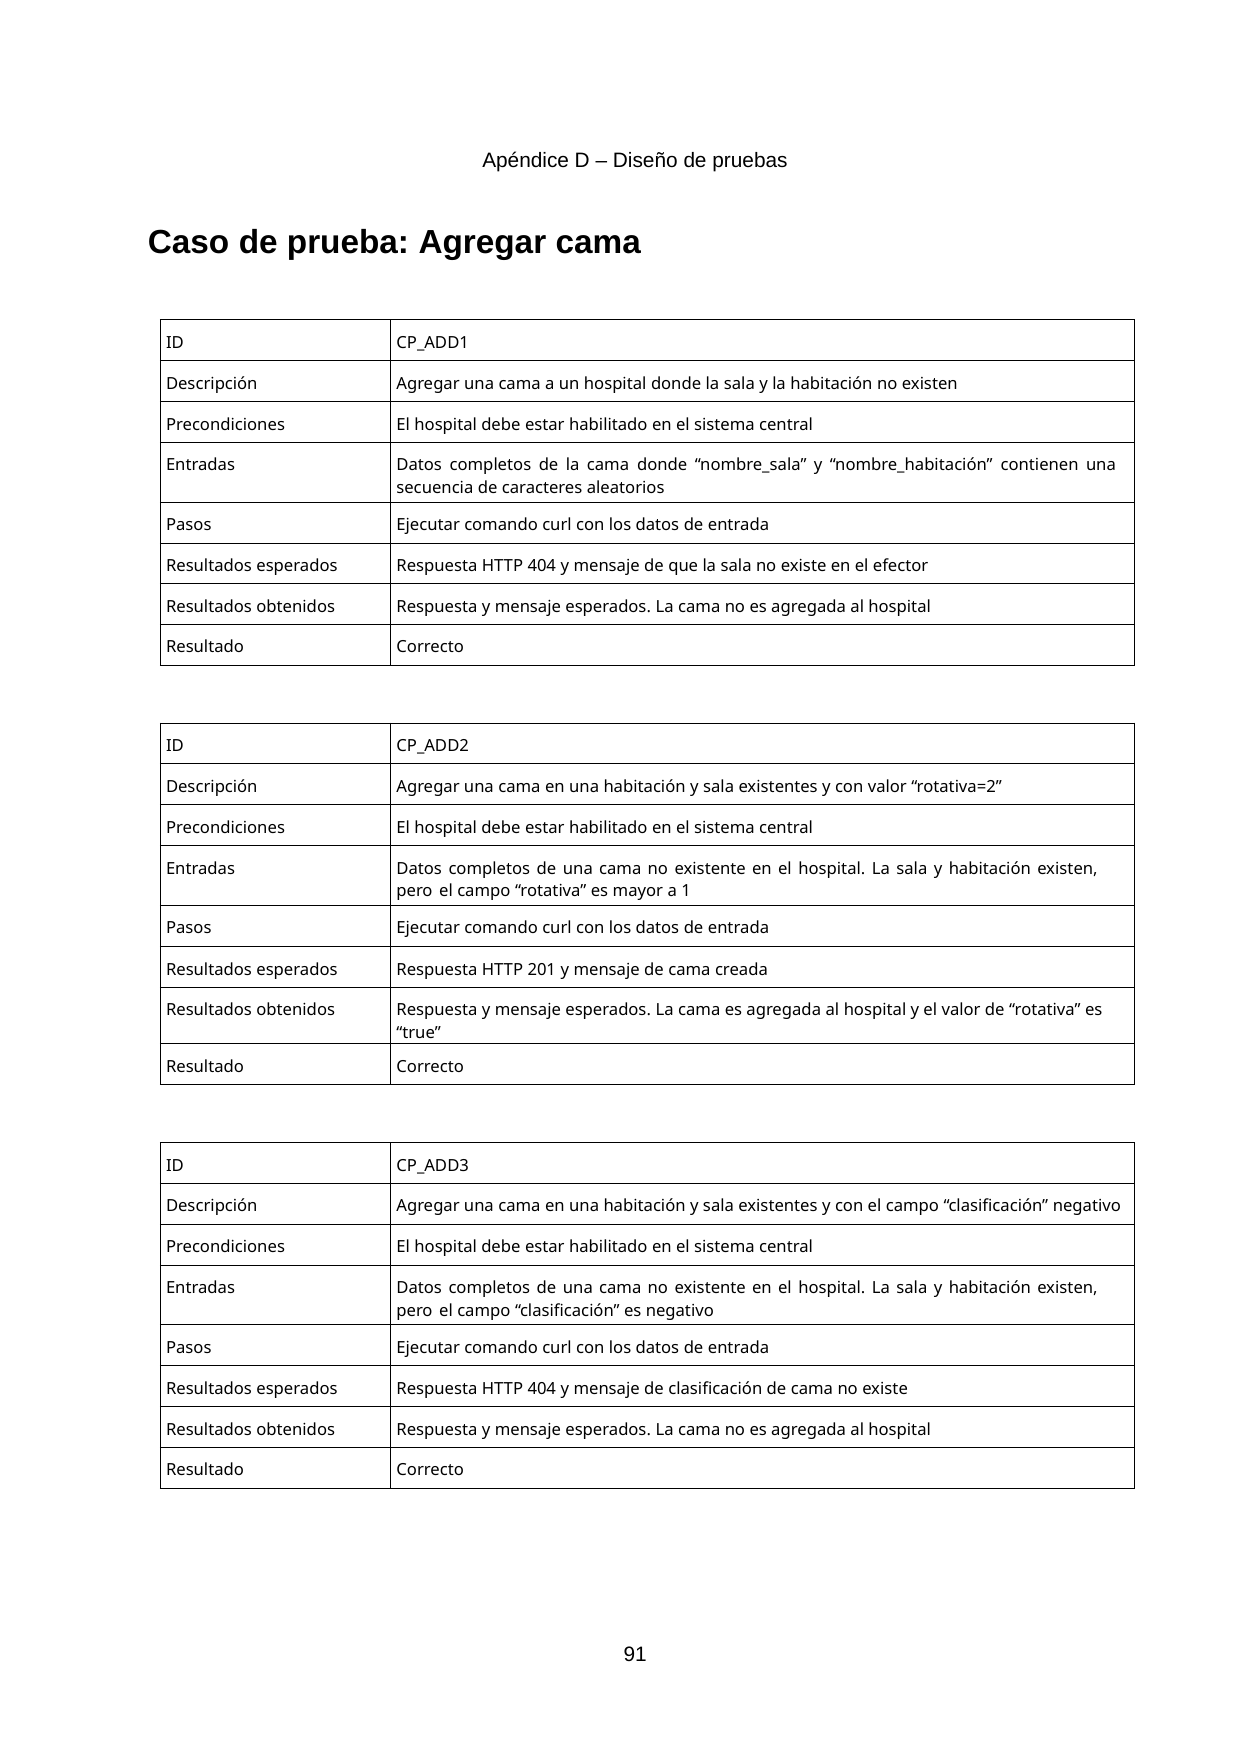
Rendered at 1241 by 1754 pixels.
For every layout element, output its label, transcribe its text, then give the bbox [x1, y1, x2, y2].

table_cell Agregar una cama en una habitación y sala existentes y con valor “rotativa=2” [391, 764, 1134, 804]
table_cell Agregar una cama a un hospital donde la sala y la habitación no existen [391, 361, 1134, 401]
table_cell Resultados esperados [161, 544, 390, 583]
table_cell Descripción [161, 1184, 390, 1223]
table_header CP_ADD1 [391, 320, 1134, 360]
table_cell Precondiciones [161, 1225, 390, 1264]
table_cell Ejecutar comando curl con los datos de entrada [391, 906, 1134, 946]
table_cell Precondiciones [161, 805, 390, 845]
table_cell Resultados obtenidos [161, 988, 390, 1043]
table_cell Resultado [161, 625, 390, 664]
table_header ID [161, 320, 390, 360]
table_cell Entradas [161, 443, 390, 501]
table_cell Precondiciones [161, 402, 390, 442]
table_cell Respuesta HTTP 201 y mensaje de cama creada [391, 947, 1134, 987]
table_cell Resultados obtenidos [161, 1407, 390, 1447]
table_cell Resultados obtenidos [161, 584, 390, 624]
table_cell Ejecutar comando curl con los datos de entrada [391, 503, 1134, 542]
table_cell Correcto [391, 1044, 1134, 1084]
table_cell El hospital debe estar habilitado en el sistema central [391, 402, 1134, 442]
table_header CP_ADD3 [391, 1143, 1134, 1183]
table_cell Pasos [161, 503, 390, 542]
table_cell Descripción [161, 764, 390, 804]
table_cell Respuesta y mensaje esperados. La cama no es agregada al hospital [391, 584, 1134, 624]
table_cell Datos completos de la cama donde “nombre_sala” y “nombre_habitación” contienen una secuencia de caracteres aleatorios [391, 443, 1134, 501]
table_cell Descripción [161, 361, 390, 401]
subtitle Caso de prueba: Agregar cama [148, 222, 1122, 260]
table_cell Resultado [161, 1044, 390, 1084]
table_cell Resultado [161, 1448, 390, 1488]
table_header CP_ADD2 [391, 724, 1134, 763]
table_cell Entradas [161, 1266, 390, 1324]
table_cell Pasos [161, 1325, 390, 1365]
table_cell Correcto [391, 1448, 1134, 1488]
table_cell Resultados esperados [161, 947, 390, 987]
table_header ID [161, 1143, 390, 1183]
table_cell Respuesta y mensaje esperados. La cama es agregada al hospital y el valor de “rotativa” es “true” [391, 988, 1134, 1043]
table_cell Respuesta y mensaje esperados. La cama no es agregada al hospital [391, 1407, 1134, 1447]
table_cell Respuesta HTTP 404 y mensaje de clasificación de cama no existe [391, 1366, 1134, 1406]
table_cell El hospital debe estar habilitado en el sistema central [391, 1225, 1134, 1264]
table_cell Correcto [391, 625, 1134, 664]
table_cell Datos completos de una cama no existente en el hospital. La sala y habitación existen, pero el campo “rotativa” es mayor a 1 [391, 846, 1134, 905]
table_cell Pasos [161, 906, 390, 946]
table_cell Ejecutar comando curl con los datos de entrada [391, 1325, 1134, 1365]
table_cell Resultados esperados [161, 1366, 390, 1406]
table_cell Agregar una cama en una habitación y sala existentes y con el campo “clasificación” negativo [391, 1184, 1134, 1223]
table_cell Respuesta HTTP 404 y mensaje de que la sala no existe en el efector [391, 544, 1134, 583]
table_cell Datos completos de una cama no existente en el hospital. La sala y habitación existen, pero el campo “clasificación” es negativo [391, 1266, 1134, 1324]
table_cell El hospital debe estar habilitado en el sistema central [391, 805, 1134, 845]
table_header ID [161, 724, 390, 763]
table_cell Entradas [161, 846, 390, 905]
